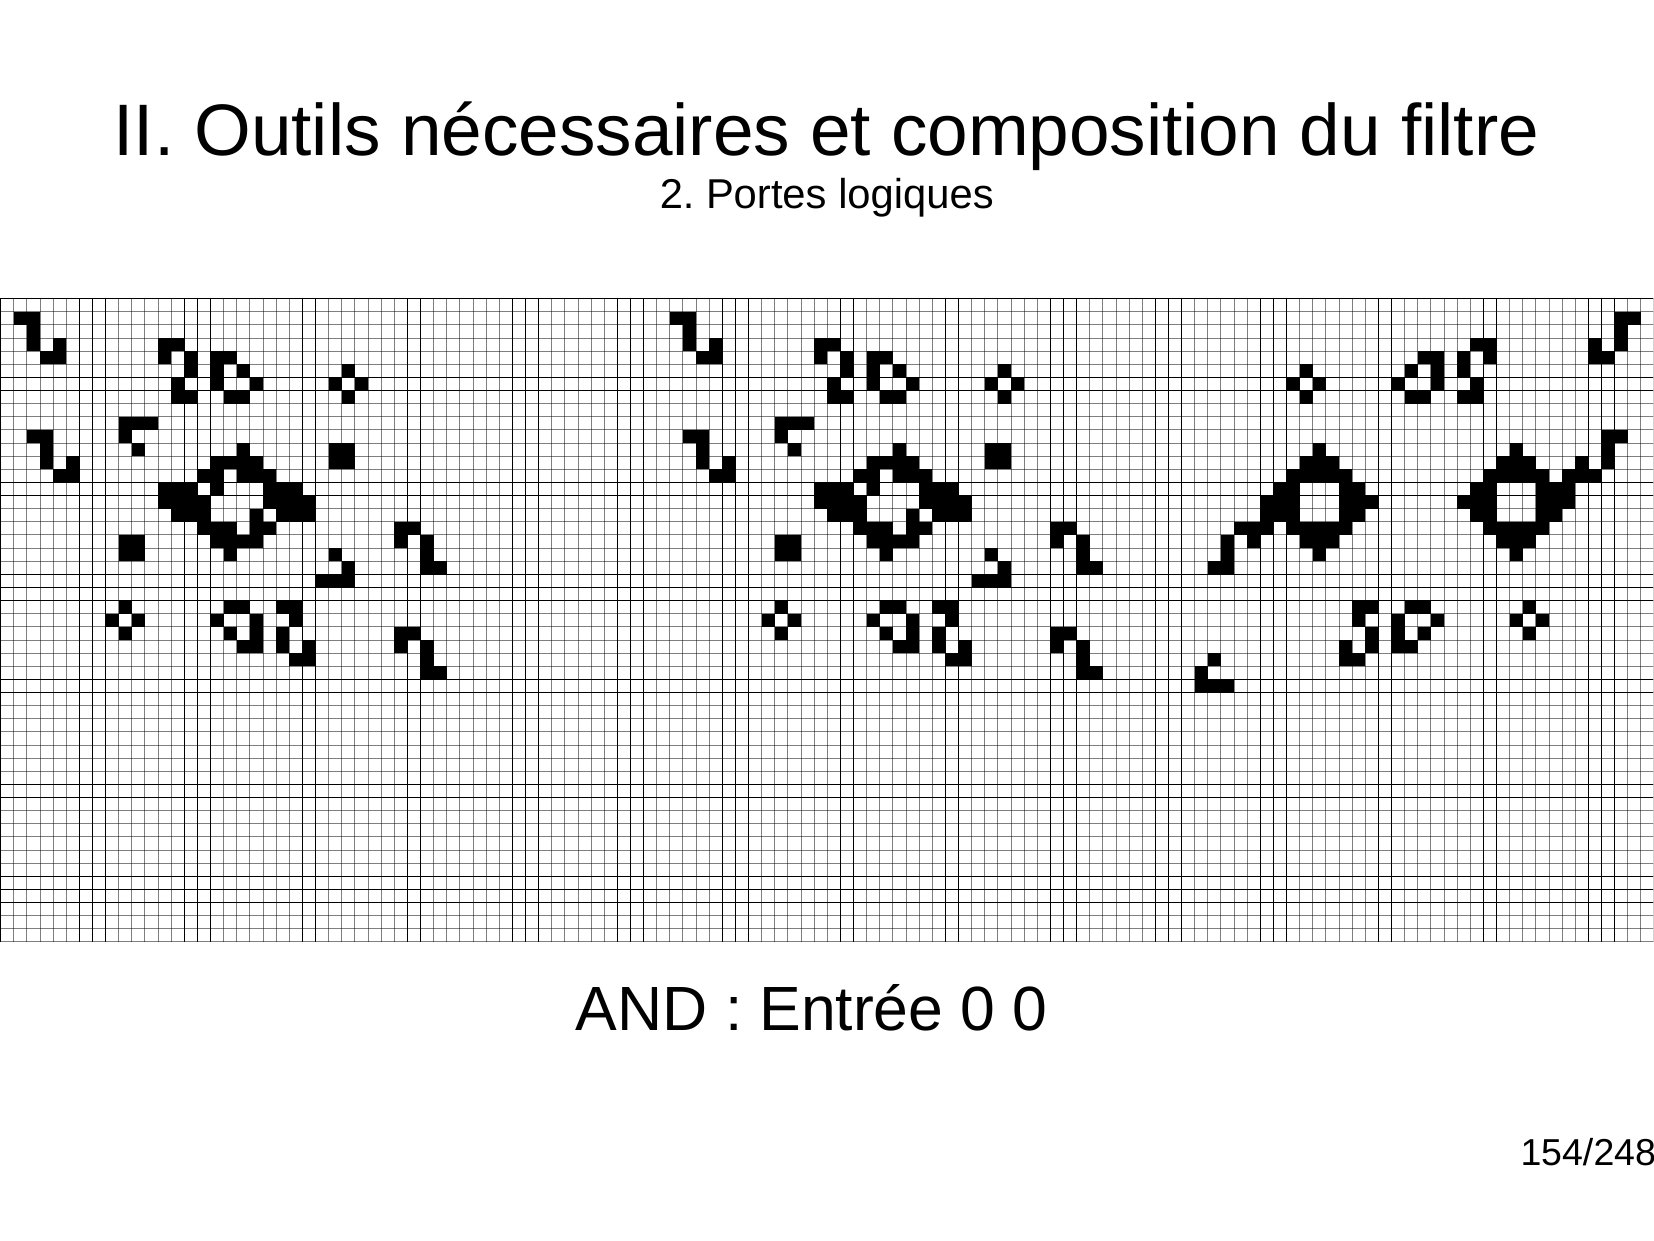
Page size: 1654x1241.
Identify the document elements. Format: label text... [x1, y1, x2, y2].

picture [0, 298, 1654, 942]
title II. Outils nécessaires et composition du filtre 2. Portes logiques [82, 49, 1571, 257]
text_box <number>/248 [1505, 1124, 1654, 1182]
text_box AND : Entrée 0 0 [561, 966, 1063, 1052]
